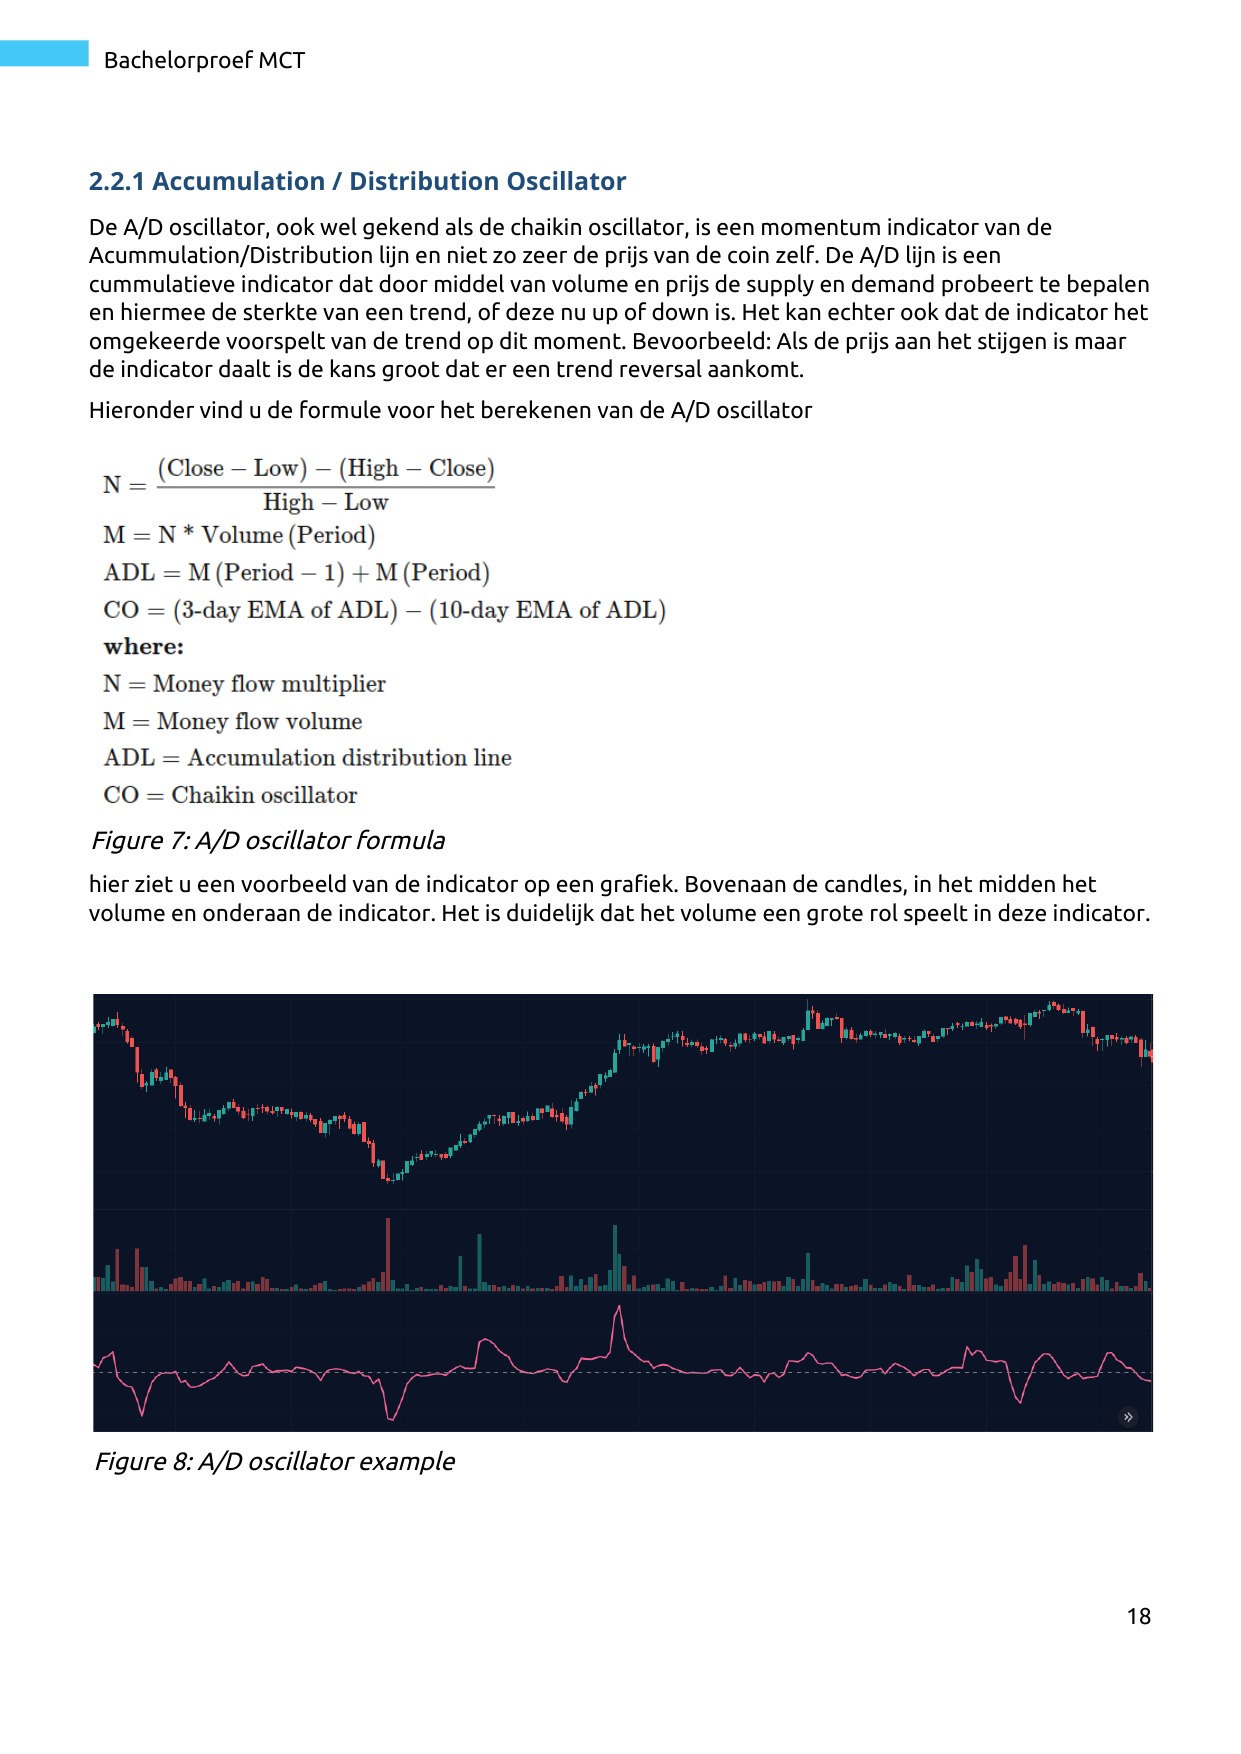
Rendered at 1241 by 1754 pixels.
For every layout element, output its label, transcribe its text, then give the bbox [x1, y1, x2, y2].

text [90, 432, 673, 444]
text De A/D oscillator, ook wel gekend als de chaikin oscillator, is een momentum indicator van de Acummulation/Distribution lijn en niet zo zeer de prijs van de coin zelf. De A/D lijn is een cummulatieve indicator dat door middel van volume en prijs de supply en demand probeert te bepalen en hiermee de sterkte van een trend, of deze nu up of down is. Het kan echter ook dat de indicator het omgekeerde voorspelt van de trend op dit moment. Bevoorbeeld: Als de prijs aan het stijgen is maar de indicator daalt is de kans groot dat er een trend reversal aankomt. [89, 213, 1152, 382]
text [93, 982, 1153, 994]
text Hieronder vind u de formule voor het berekenen van de A/D oscillator [89, 396, 1152, 423]
text Figure 7: A/D oscillator formula [90, 811, 673, 854]
text hier ziet u een voorbeeld van de indicator op een grafiek. Bovenaan de candles, in het midden het volume en onderaan de indicator. Het is duidelijk dat het volume een grote rol speelt in deze indicator. [89, 811, 1152, 926]
picture [93, 444, 671, 811]
text Figure 8: A/D oscillator example [93, 1432, 1153, 1475]
subtitle 2.2.1 Accumulation / Distribution Oscillator [89, 164, 1152, 198]
picture [93, 994, 1154, 1432]
